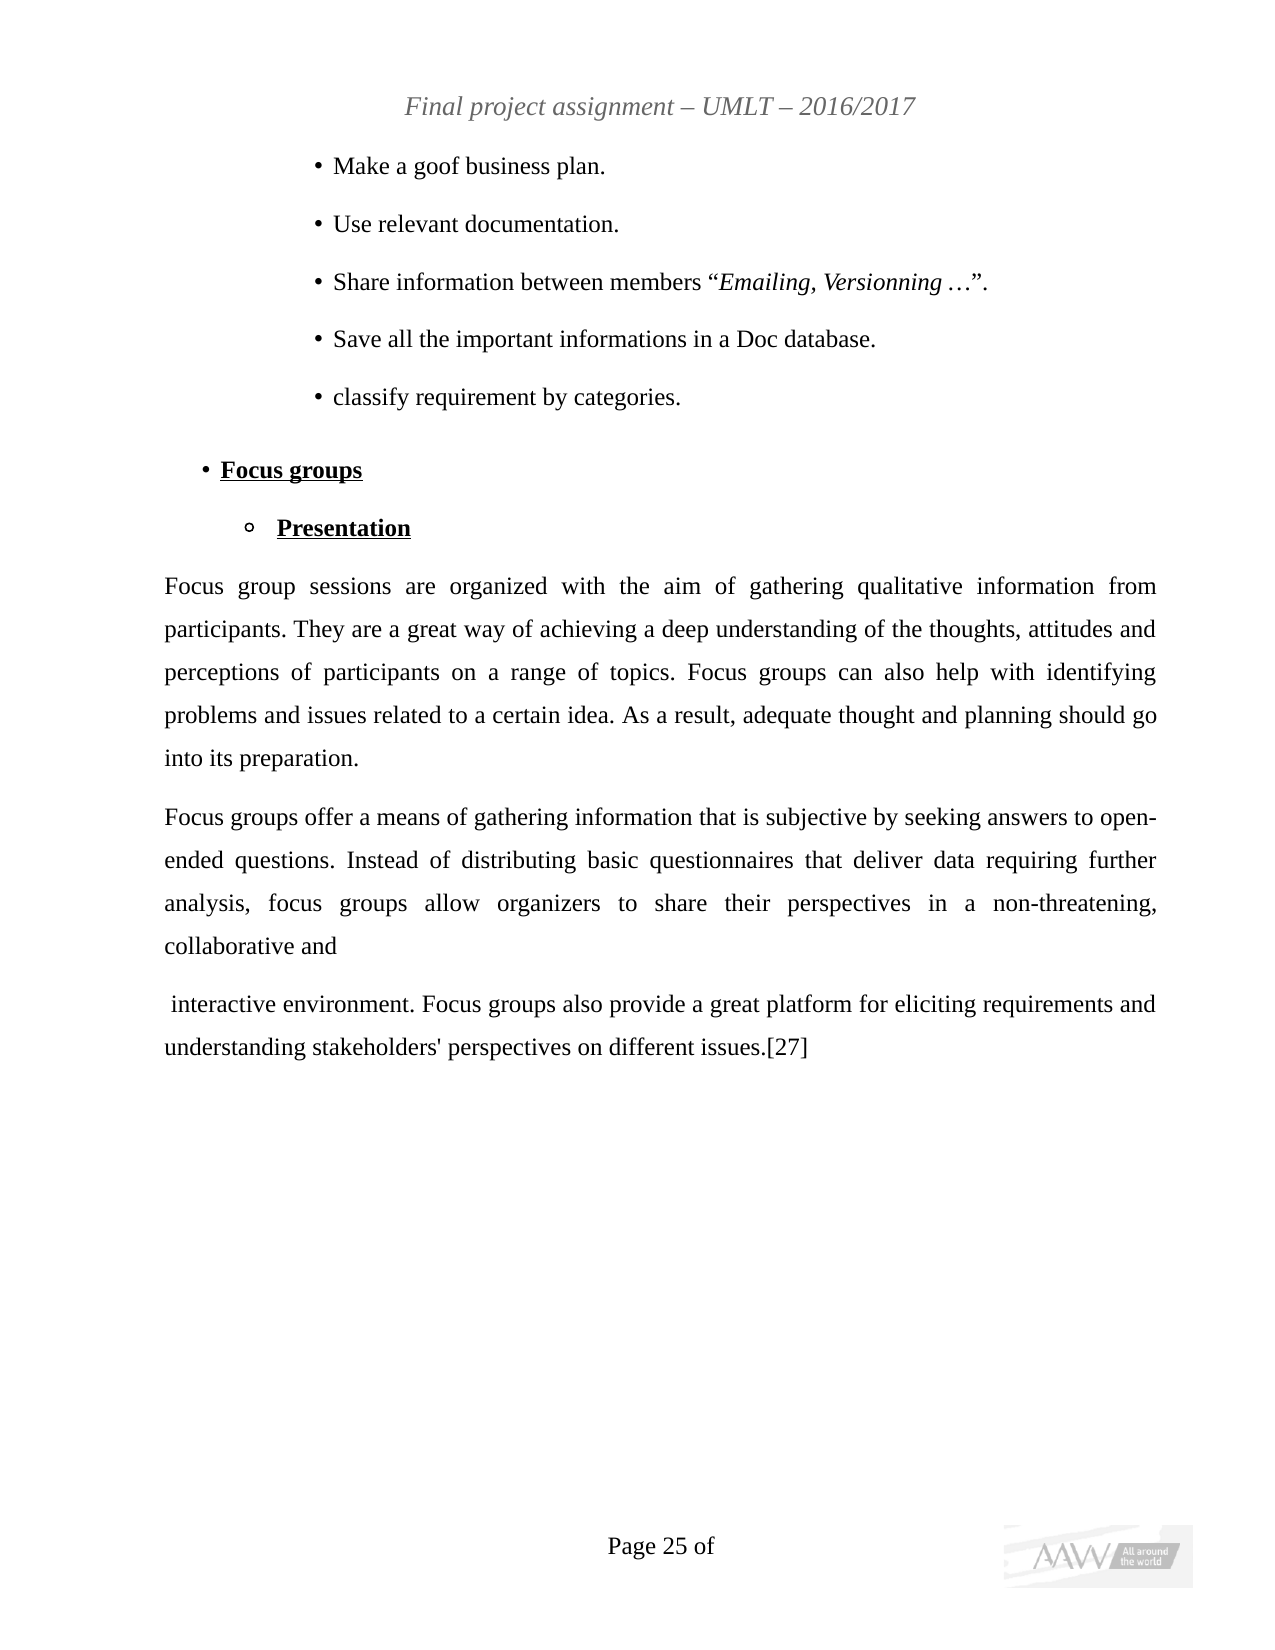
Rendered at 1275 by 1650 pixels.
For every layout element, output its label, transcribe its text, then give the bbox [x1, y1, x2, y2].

list Use relevant documentation. [314, 209, 1158, 238]
list Save all the important informations in a Doc database. [314, 324, 1158, 353]
list Focus groups [202, 455, 1158, 483]
list Share information between members “Emailing, Versionning …”. [314, 267, 1158, 295]
text interactive environment. Focus groups also provide a great platform for eliciting requirements and understanding stakeholders' perspectives on different issues.[27] [164, 989, 1158, 1061]
text Focus groups offer a means of gathering information that is subjective by seeking answers to open-ended questions. Instead of distributing basic questionnaires that deliver data requiring further analysis, focus groups allow organizers to share their perspectives in a non-threatening, collaborative and [164, 802, 1158, 960]
list Focus group sessions are organized with the aim of gathering qualitative information from participants. They are a great way of achieving a deep understanding of the thoughts, attitudes and perceptions of participants on a range of topics. Focus groups can also help with identifying problems and issues related to a certain idea. As a result, adequate thought and planning should go into its preparation. [164, 571, 1158, 772]
list Make a goof business plan. [314, 151, 1158, 180]
list Presentation [239, 513, 1158, 542]
picture [1003, 1525, 1193, 1588]
list classify requirement by categories. [314, 382, 1158, 411]
